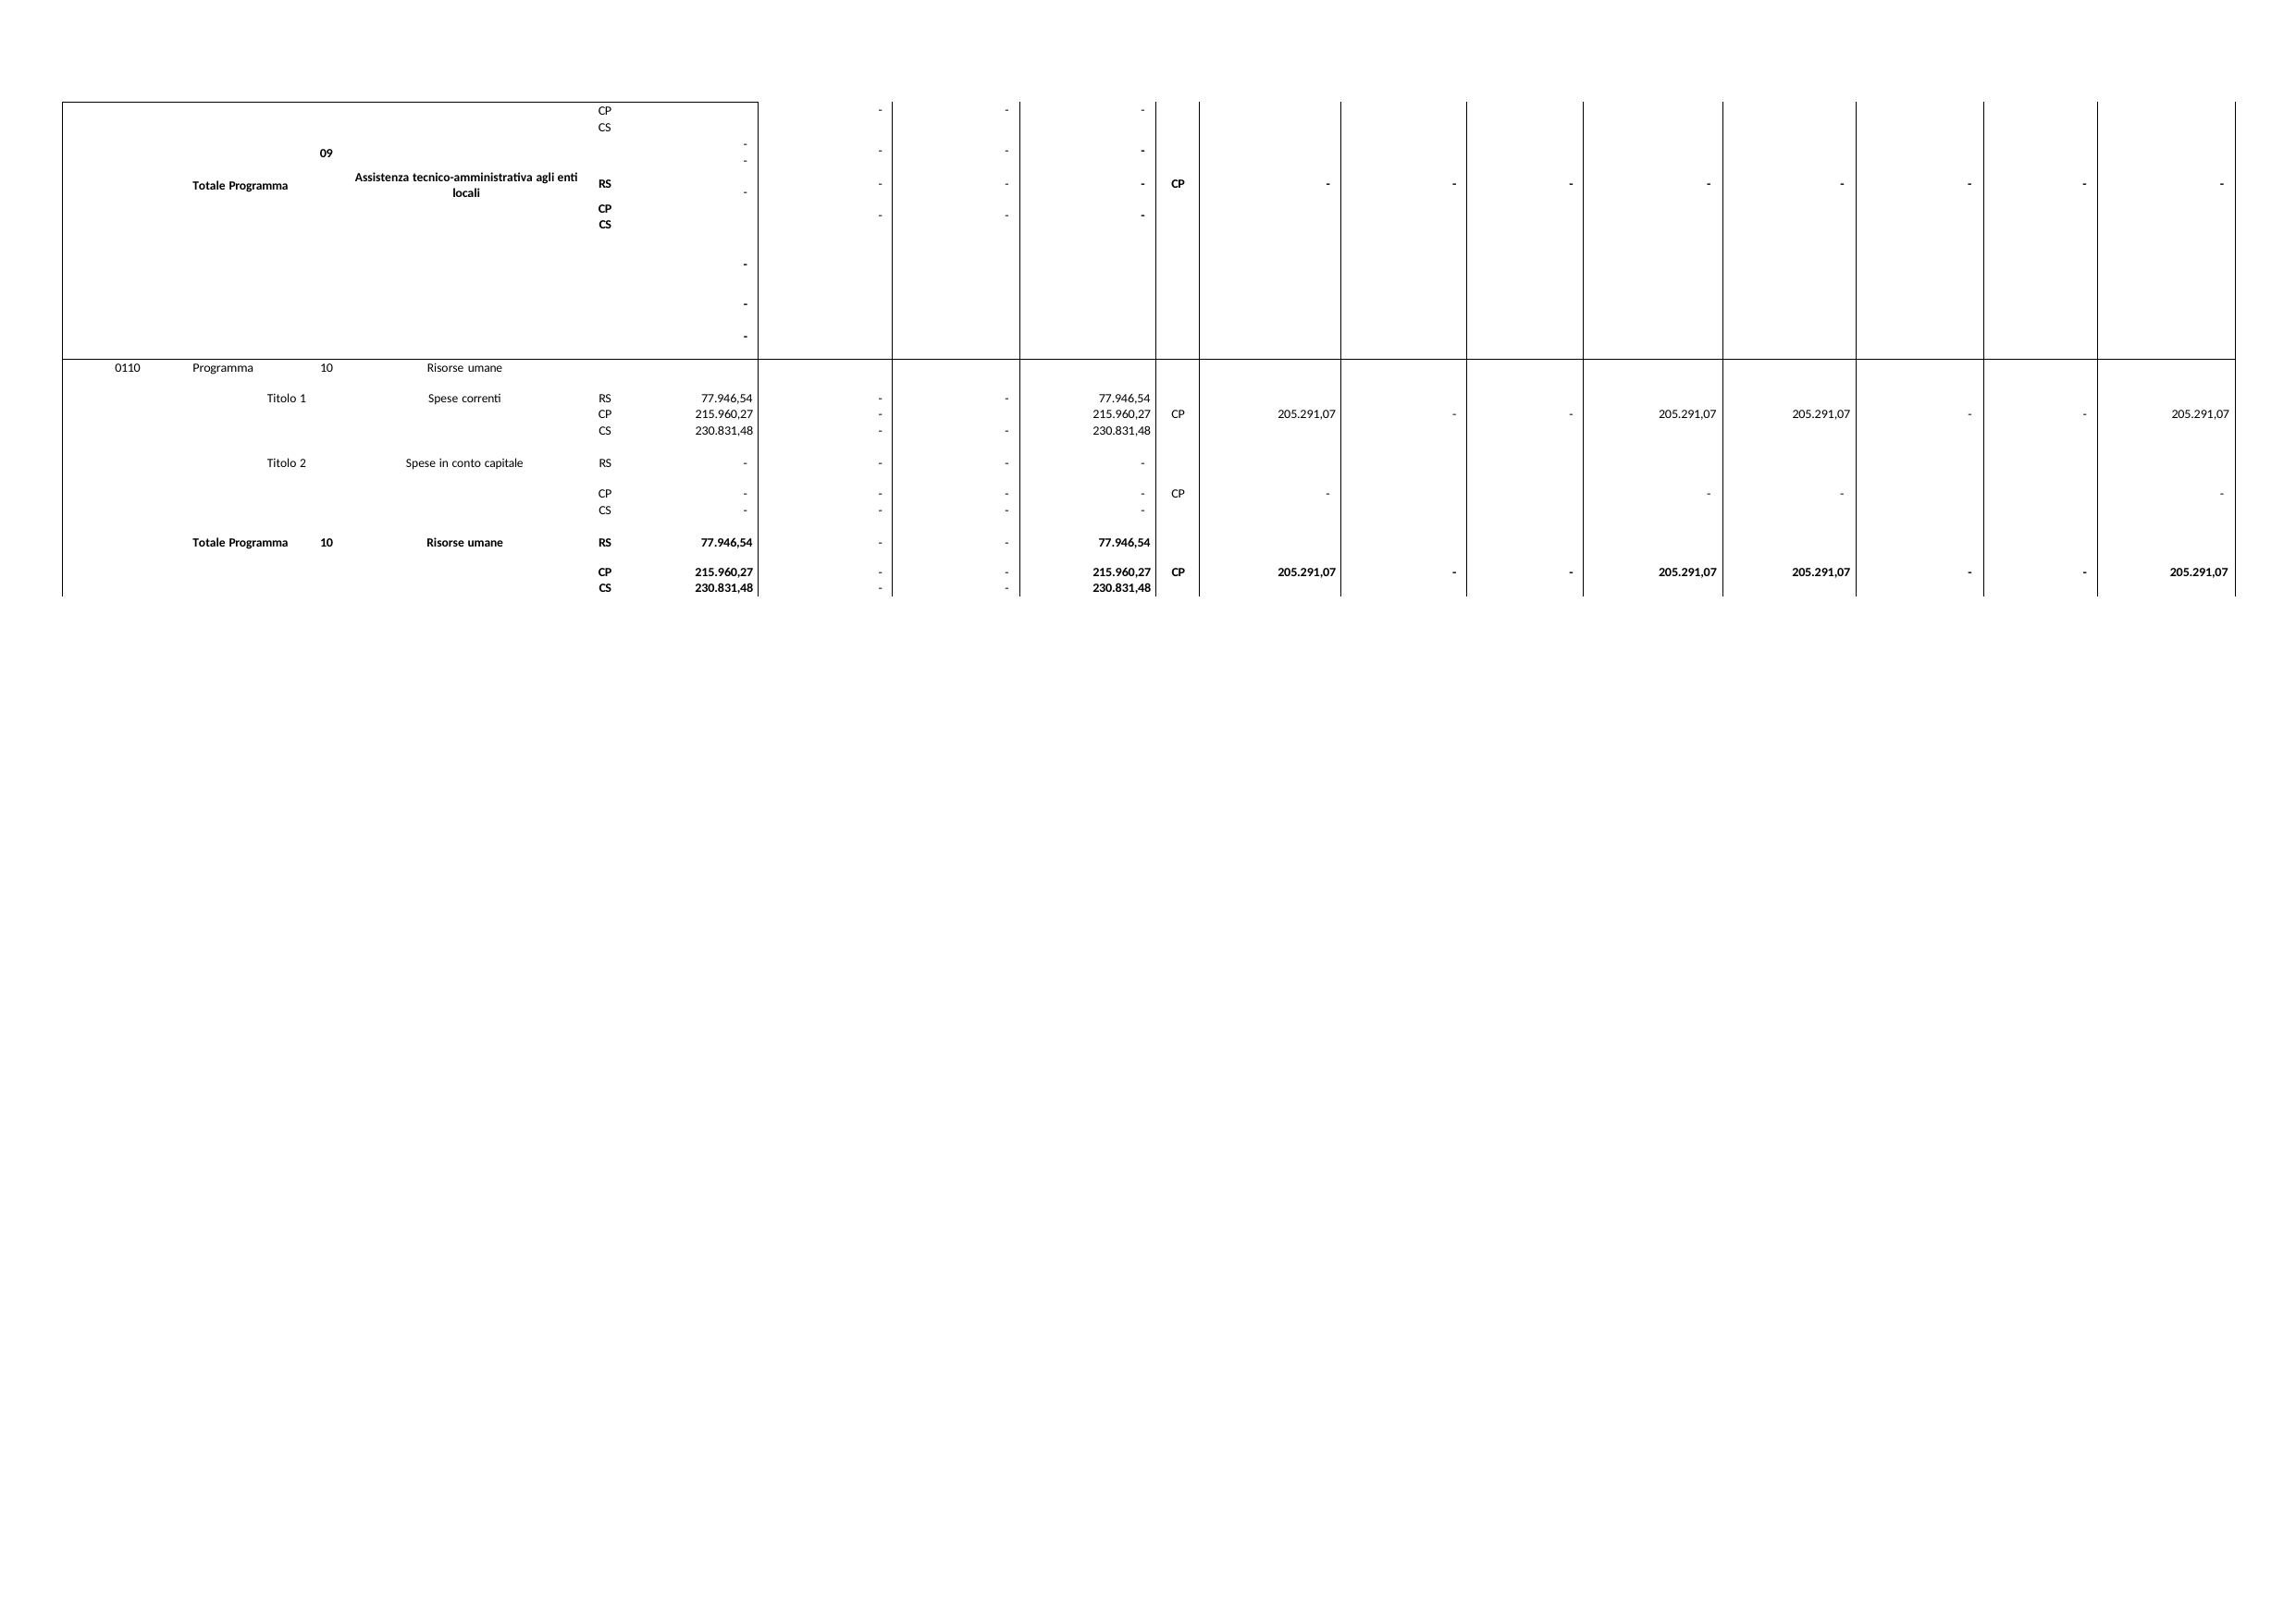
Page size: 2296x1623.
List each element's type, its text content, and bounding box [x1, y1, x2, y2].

table_cell [344, 486, 586, 502]
table_cell - [1857, 173, 1983, 207]
table_cell [1723, 102, 1856, 129]
table_cell [2098, 527, 2235, 565]
table_cell 09 [313, 103, 344, 359]
table_cell 77.946,54 [1020, 391, 1155, 407]
table_cell [1200, 360, 1340, 390]
table_cell [344, 565, 586, 582]
table_cell - [2098, 173, 2235, 207]
table_cell Spese in conto capitale [344, 448, 586, 486]
table_cell [2098, 448, 2235, 486]
table_cell [1020, 360, 1155, 390]
table_cell CS [586, 424, 624, 448]
table_cell Totale Programma [167, 527, 313, 565]
table_cell CP [586, 486, 624, 502]
table_cell [344, 424, 586, 448]
table_cell [1857, 486, 1983, 502]
table_cell - [1467, 407, 1583, 424]
table_cell [1984, 360, 2097, 390]
table_cell [1467, 502, 1583, 527]
table_cell Totale Programma [167, 103, 313, 359]
table_cell - [624, 448, 758, 486]
table_cell [167, 565, 313, 582]
table_cell [1200, 207, 1340, 359]
table_cell [2098, 391, 2235, 407]
table_cell [1200, 582, 1340, 596]
table_cell - [893, 448, 1019, 486]
table_cell - [624, 502, 758, 527]
table_cell CP [1156, 173, 1199, 207]
table_cell [2098, 207, 2235, 359]
table_cell [1156, 102, 1199, 129]
table_cell [1584, 102, 1722, 129]
table_cell [63, 424, 166, 448]
table_cell 77.946,54 [624, 527, 758, 565]
table_cell - [1200, 486, 1340, 502]
table_cell [1984, 207, 2097, 359]
table_cell [1467, 527, 1583, 565]
table_cell [586, 360, 624, 390]
table_cell [63, 502, 166, 527]
table_cell [1467, 582, 1583, 596]
table_cell Spese correnti [344, 391, 586, 407]
table_cell 230.831,48 [1020, 424, 1155, 448]
table_cell - [1020, 207, 1155, 359]
table_cell [1341, 129, 1466, 173]
table_cell [63, 407, 166, 424]
table_cell [2098, 424, 2235, 448]
table_cell [1341, 207, 1466, 359]
table_cell [1156, 448, 1199, 486]
table_cell [1341, 527, 1466, 565]
table_cell [1156, 582, 1199, 596]
table_cell [1584, 527, 1722, 565]
table_cell - [1584, 486, 1722, 502]
table_cell - [893, 565, 1019, 582]
table_cell [1723, 502, 1856, 527]
table_cell [1156, 207, 1199, 359]
table_cell - [1723, 486, 1856, 502]
table_cell CS [586, 502, 624, 527]
table_cell [313, 391, 344, 407]
table_cell CP [586, 407, 624, 424]
table_cell 215.960,27 [624, 407, 758, 424]
table_cell [63, 565, 166, 582]
table_cell - [759, 527, 892, 565]
table_cell 205.291,07 [1584, 407, 1722, 424]
table_cell [1723, 360, 1856, 390]
table_cell [1156, 424, 1199, 448]
table_cell - [893, 129, 1019, 173]
table_cell [1857, 207, 1983, 359]
table_cell [1584, 129, 1722, 173]
table_cell - [893, 102, 1019, 129]
table_cell [1341, 582, 1466, 596]
table_cell [313, 565, 344, 582]
table_cell [1467, 391, 1583, 407]
table_cell 230.831,48 [624, 582, 758, 596]
table_cell - [893, 582, 1019, 596]
table_cell [1857, 391, 1983, 407]
table_cell [313, 486, 344, 502]
table_cell - [1984, 565, 2097, 582]
table_cell [1857, 502, 1983, 527]
table_cell - [759, 391, 892, 407]
table_cell - [1020, 129, 1155, 173]
table_cell - [759, 407, 892, 424]
table_cell 205.291,07 [1584, 565, 1722, 582]
table_cell [1984, 424, 2097, 448]
table_cell Risorse umane [344, 527, 586, 565]
table_cell [1584, 582, 1722, 596]
table_cell - [1020, 102, 1155, 129]
table_cell [1984, 486, 2097, 502]
table_cell CP CS RS CP CS [586, 103, 624, 359]
table_cell [1156, 360, 1199, 390]
table_cell [1584, 502, 1722, 527]
table_cell - [893, 502, 1019, 527]
table_cell [1857, 527, 1983, 565]
table_cell [1584, 424, 1722, 448]
table_cell 205.291,07 [2098, 565, 2235, 582]
table_cell - [2098, 486, 2235, 502]
table_cell CP [1156, 565, 1199, 582]
table_cell [63, 486, 166, 502]
table_cell 215.960,27 [624, 565, 758, 582]
table_cell - [893, 424, 1019, 448]
table_cell CP [1156, 407, 1199, 424]
table_cell - [1020, 502, 1155, 527]
table_cell [1200, 424, 1340, 448]
table_cell Risorse umane [344, 360, 586, 390]
table_cell [1467, 102, 1583, 129]
table_cell [1200, 448, 1340, 486]
table_cell [1984, 582, 2097, 596]
table_cell [1857, 582, 1983, 596]
table_cell 10 [313, 360, 344, 390]
table_cell [313, 502, 344, 527]
table_cell - [1341, 173, 1466, 207]
table_cell [1857, 129, 1983, 173]
table_cell - [893, 527, 1019, 565]
table_cell [63, 582, 166, 596]
table_cell 77.946,54 [1020, 527, 1155, 565]
table_cell [63, 448, 166, 486]
table_cell [313, 407, 344, 424]
table_cell [1156, 527, 1199, 565]
table_cell - [759, 486, 892, 502]
table_cell - [759, 424, 892, 448]
table_cell [1200, 391, 1340, 407]
table_cell [1584, 360, 1722, 390]
table_cell 10 [313, 527, 344, 565]
table_cell CP [1156, 486, 1199, 502]
table_cell [624, 360, 758, 390]
table_cell - [1467, 173, 1583, 207]
table_cell - [759, 565, 892, 582]
table_cell - [893, 173, 1019, 207]
table_cell [1467, 424, 1583, 448]
table_cell [1984, 102, 2097, 129]
table_cell 0110 [63, 360, 166, 390]
table_cell - [1857, 407, 1983, 424]
table_cell [1200, 502, 1340, 527]
table_cell [759, 360, 892, 390]
table_cell [893, 360, 1019, 390]
table_cell CS [586, 582, 624, 596]
table_cell - [759, 582, 892, 596]
table_cell 205.291,07 [2098, 407, 2235, 424]
table_cell [2098, 129, 2235, 173]
table_cell - [1984, 173, 2097, 207]
table_cell - [1020, 448, 1155, 486]
table_cell [167, 486, 313, 502]
table_cell - [1020, 173, 1155, 207]
table_cell Titolo 2 [167, 448, 313, 486]
table_cell - [893, 207, 1019, 359]
table_cell [167, 424, 313, 448]
table_cell - [893, 486, 1019, 502]
table_cell 205.291,07 [1723, 565, 1856, 582]
table_cell [2098, 360, 2235, 390]
table_cell [1723, 582, 1856, 596]
table_cell [344, 407, 586, 424]
table_cell [1584, 207, 1722, 359]
table_cell - [759, 173, 892, 207]
table_cell 230.831,48 [624, 424, 758, 448]
table_cell Programma [167, 360, 313, 390]
table_cell [1984, 391, 2097, 407]
table_cell 77.946,54 [624, 391, 758, 407]
table_cell RS [586, 391, 624, 407]
table_cell [313, 582, 344, 596]
table_cell - [1341, 407, 1466, 424]
table_cell - [1200, 173, 1340, 207]
table_cell Assistenza tecnico-amministrativa agli enti locali [344, 103, 586, 359]
table_cell [1341, 424, 1466, 448]
table_cell - - - - - - - - - [624, 103, 758, 359]
table_cell - [759, 102, 892, 129]
table_cell [1200, 129, 1340, 173]
table_cell [1723, 391, 1856, 407]
table_cell [1341, 391, 1466, 407]
table_cell [167, 502, 313, 527]
table_cell [1341, 486, 1466, 502]
table_cell [1467, 360, 1583, 390]
table_cell [1467, 448, 1583, 486]
table_cell [1723, 129, 1856, 173]
table_cell RS [586, 448, 624, 486]
table_cell - [1584, 173, 1722, 207]
table_cell [167, 582, 313, 596]
table_cell 215.960,27 [1020, 565, 1155, 582]
table_cell [1857, 448, 1983, 486]
table_cell [1156, 129, 1199, 173]
table_cell [1857, 102, 1983, 129]
table_cell [1584, 448, 1722, 486]
table_cell CP [586, 565, 624, 582]
table_cell [313, 448, 344, 486]
table_cell [1857, 360, 1983, 390]
table_cell [1341, 448, 1466, 486]
table_cell - [1467, 565, 1583, 582]
table_cell - [1984, 407, 2097, 424]
table_cell [63, 103, 166, 359]
table_cell [63, 391, 166, 407]
table_cell [344, 502, 586, 527]
table_cell - [1341, 565, 1466, 582]
table_cell [1341, 360, 1466, 390]
table_cell - [759, 502, 892, 527]
table_cell [313, 424, 344, 448]
table_cell [1467, 207, 1583, 359]
table_cell - [1723, 173, 1856, 207]
table_cell - [624, 486, 758, 502]
table_cell [2098, 502, 2235, 527]
table_cell [1200, 527, 1340, 565]
table_cell [1984, 502, 2097, 527]
table_cell [167, 407, 313, 424]
table_cell - [759, 448, 892, 486]
table_cell [1156, 502, 1199, 527]
table_cell Titolo 1 [167, 391, 313, 407]
table_cell - [1020, 486, 1155, 502]
table_cell [63, 527, 166, 565]
table_cell [1984, 448, 2097, 486]
table_cell [1723, 207, 1856, 359]
table_cell [2098, 102, 2235, 129]
table_cell [893, 407, 1019, 424]
table_cell [1341, 502, 1466, 527]
table_cell [1467, 129, 1583, 173]
table_cell 205.291,07 [1200, 407, 1340, 424]
table_cell [344, 582, 586, 596]
table_cell - [893, 391, 1019, 407]
table_cell [1723, 527, 1856, 565]
table_cell RS [586, 527, 624, 565]
table_cell [1200, 102, 1340, 129]
table_cell [1984, 527, 2097, 565]
table_cell [1156, 391, 1199, 407]
table_cell - [1857, 565, 1983, 582]
table_cell 230.831,48 [1020, 582, 1155, 596]
table_cell 215.960,27 [1020, 407, 1155, 424]
table_cell [1723, 448, 1856, 486]
table_cell [1984, 129, 2097, 173]
table_cell [1341, 102, 1466, 129]
table_cell 205.291,07 [1723, 407, 1856, 424]
table_cell - [759, 207, 892, 359]
table_cell [1467, 486, 1583, 502]
table_cell - [759, 129, 892, 173]
table_cell [1723, 424, 1856, 448]
table_cell [1584, 391, 1722, 407]
table_cell 205.291,07 [1200, 565, 1340, 582]
table_cell [2098, 582, 2235, 596]
table_cell [1857, 424, 1983, 448]
